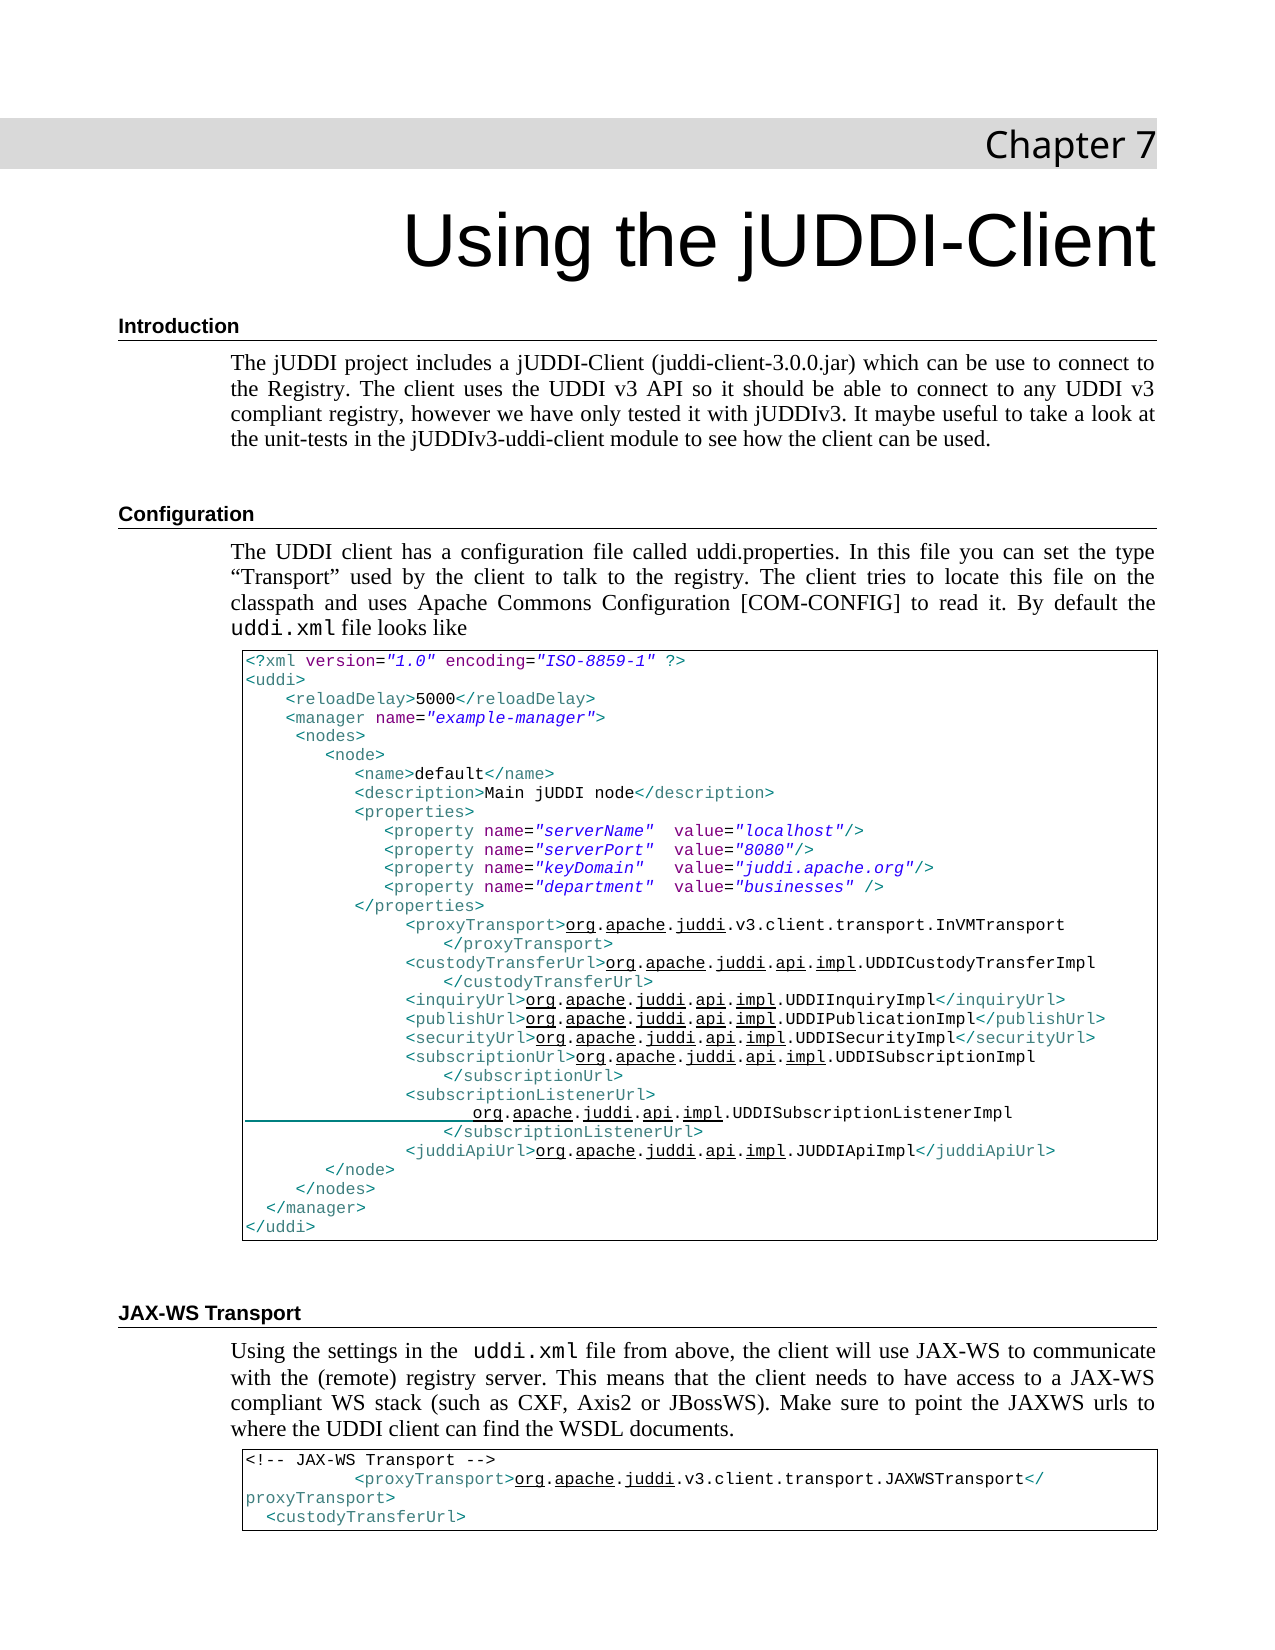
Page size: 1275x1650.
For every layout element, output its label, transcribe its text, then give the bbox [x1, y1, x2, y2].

text </uddi> [243, 1215, 1157, 1240]
text <uddi> [243, 668, 1157, 687]
text <manager name="example-manager"> [243, 706, 1157, 725]
text <?xml version="1.0" encoding="ISO-8859-1" ?> [243, 651, 1157, 668]
title Using the jUDDI-Client [233, 198, 1157, 282]
text <subscriptionUrl>org.apache.juddi.api.impl.UDDISubscriptionImpl [243, 1045, 1157, 1064]
text <!-- JAX-WS Transport --> [243, 1450, 1157, 1467]
subtitle Introduction [118, 314, 1157, 340]
text <proxyTransport>org.apache.juddi.v3.client.transport.InVMTransport [243, 913, 1157, 932]
text <properties> [243, 800, 1157, 819]
text <property name="serverName" value="localhost"/> [243, 819, 1157, 838]
text <reloadDelay>5000</reloadDelay> [243, 687, 1157, 706]
text </node> [243, 1158, 1157, 1177]
text <proxyTransport>org.apache.juddi.v3.client.transport.JAXWSTransport</proxyTransport> [243, 1467, 1157, 1505]
text <inquiryUrl>org.apache.juddi.api.impl.UDDIInquiryImpl</inquiryUrl> [243, 989, 1157, 1008]
text Using the settings in the uddi.xml file from above, the client will use JAX-WS to communicate with the (remote) registry server. This means that the client needs to have access to a JAX-WS compliant WS stack (such as CXF, Axis2 or JBossWS). Make sure to point the JAXWS urls to where the UDDI client can find the WSDL documents. [230, 1338, 1157, 1441]
text </subscriptionUrl> [243, 1064, 1157, 1083]
text The jUDDI project includes a jUDDI-Client (juddi-client-3.0.0.jar) which can be use to connect to the Registry. The client uses the UDDI v3 API so it should be able to connect to any UDDI v3 compliant registry, however we have only tested it with jUDDIv3. It maybe useful to take a look at the unit-tests in the jUDDIv3-uddi-client module to see how the client can be used. [230, 350, 1157, 452]
text </subscriptionListenerUrl> [243, 1121, 1157, 1140]
text <custodyTransferUrl> [243, 1505, 1157, 1530]
text </custodyTransferUrl> [243, 970, 1157, 989]
text <securityUrl>org.apache.juddi.api.impl.UDDISecurityImpl</securityUrl> [243, 1027, 1157, 1045]
text <custodyTransferUrl>org.apache.juddi.api.impl.UDDICustodyTransferImpl [243, 951, 1157, 970]
text <subscriptionListenerUrl> [243, 1083, 1157, 1102]
text <node> [243, 744, 1157, 763]
text <nodes> [243, 725, 1157, 744]
text </nodes> [243, 1177, 1157, 1196]
text <property name="department" value="businesses" /> [243, 876, 1157, 894]
text </properties> [243, 894, 1157, 913]
text <juddiApiUrl>org.apache.juddi.api.impl.JUDDIApiImpl</juddiApiUrl> [243, 1140, 1157, 1158]
text <publishUrl>org.apache.juddi.api.impl.UDDIPublicationImpl</publishUrl> [243, 1008, 1157, 1027]
text <name>default</name> [243, 763, 1157, 781]
text </manager> [243, 1196, 1157, 1215]
text The UDDI client has a configuration file called uddi.properties. In this file you can set the type “Transport” used by the client to talk to the registry. The client tries to locate this file on the classpath and uses Apache Commons Configuration [COM-CONFIG] to read it. By default the uddi.xml file looks like [230, 539, 1157, 642]
text <description>Main jUDDI node</description> [243, 781, 1157, 800]
text <property name="keyDomain" value="juddi.apache.org"/> [243, 857, 1157, 876]
subtitle JAX-WS Transport [118, 1302, 1157, 1327]
subtitle Configuration [118, 503, 1157, 528]
text <property name="serverPort" value="8080"/> [243, 838, 1157, 857]
text </proxyTransport> [243, 932, 1157, 951]
text org.apache.juddi.api.impl.UDDISubscriptionListenerImpl [243, 1102, 1157, 1121]
